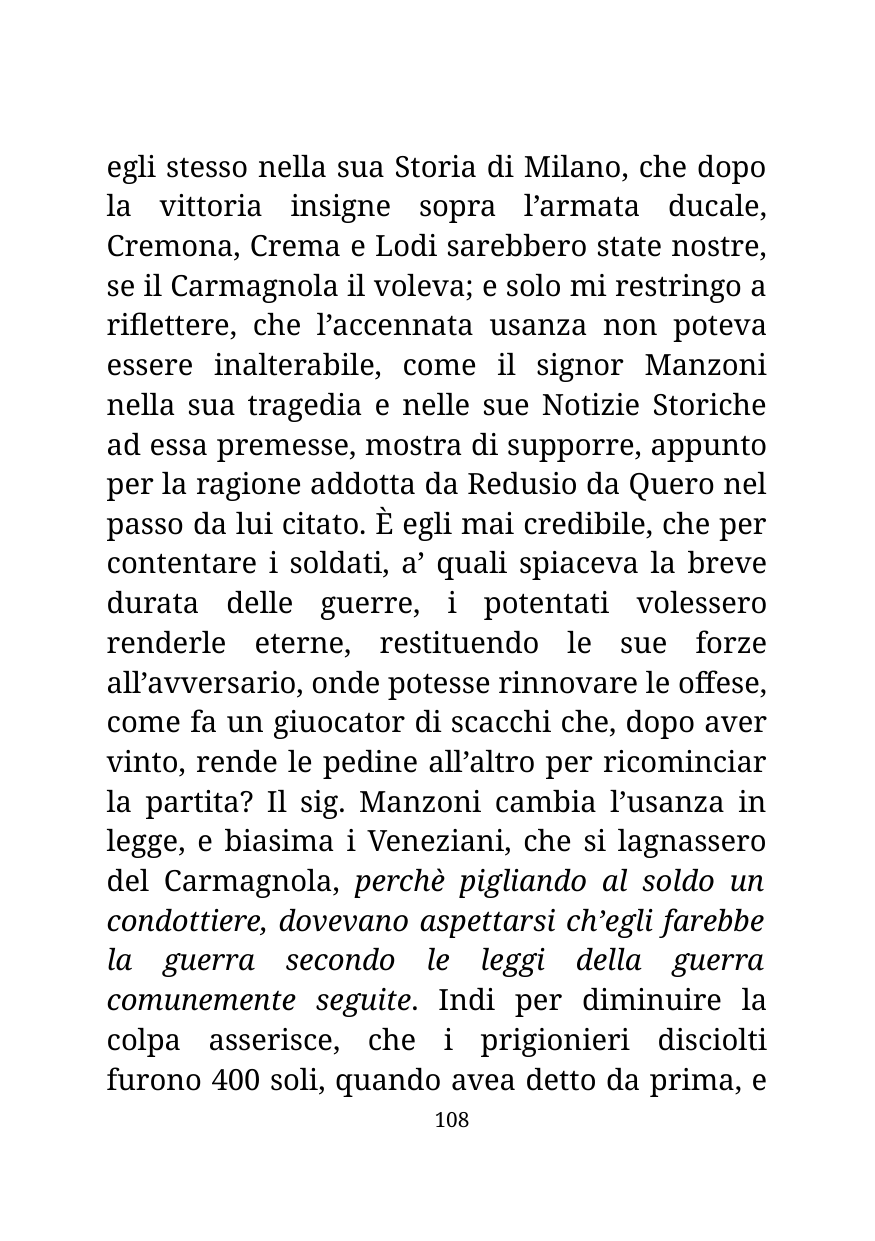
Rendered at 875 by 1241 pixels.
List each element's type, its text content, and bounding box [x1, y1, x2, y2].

text egli stesso nella sua Storia di Milano, che dopo la vittoria insigne sopra l’armata ducale, Cremona, Crema e Lodi sarebbero state nostre, se il Carmagnola il voleva; e solo mi restringo a riflettere, che l’accennata usanza non poteva essere inalterabile, come il signor Manzoni nella sua tragedia e nelle sue Notizie Storiche ad essa premesse, mostra di supporre, appunto per la ragione addotta da Redusio da Quero nel passo da lui citato. È egli mai credibile, che per contentare i soldati, a’ quali spiaceva la breve durata delle guerre, i potentati volessero renderle eterne, restituendo le sue forze all’avversario, onde potesse rinnovare le offese, come fa un giuocator di scacchi che, dopo aver vinto, rende le pedine all’altro per ricominciar la partita? Il sig. Manzoni cambia l’usanza in legge, e biasima i Veneziani, che si lagnassero del Carmagnola, perchè pigliando al soldo un condottiere, dovevano aspettarsi ch’egli farebbe la guerra secondo le leggi della guerra comunemente seguite. Indi per diminuire la colpa asserisce, che i prigionieri disciolti furono 400 soli, quando avea detto da prima, e [106, 146, 768, 1098]
